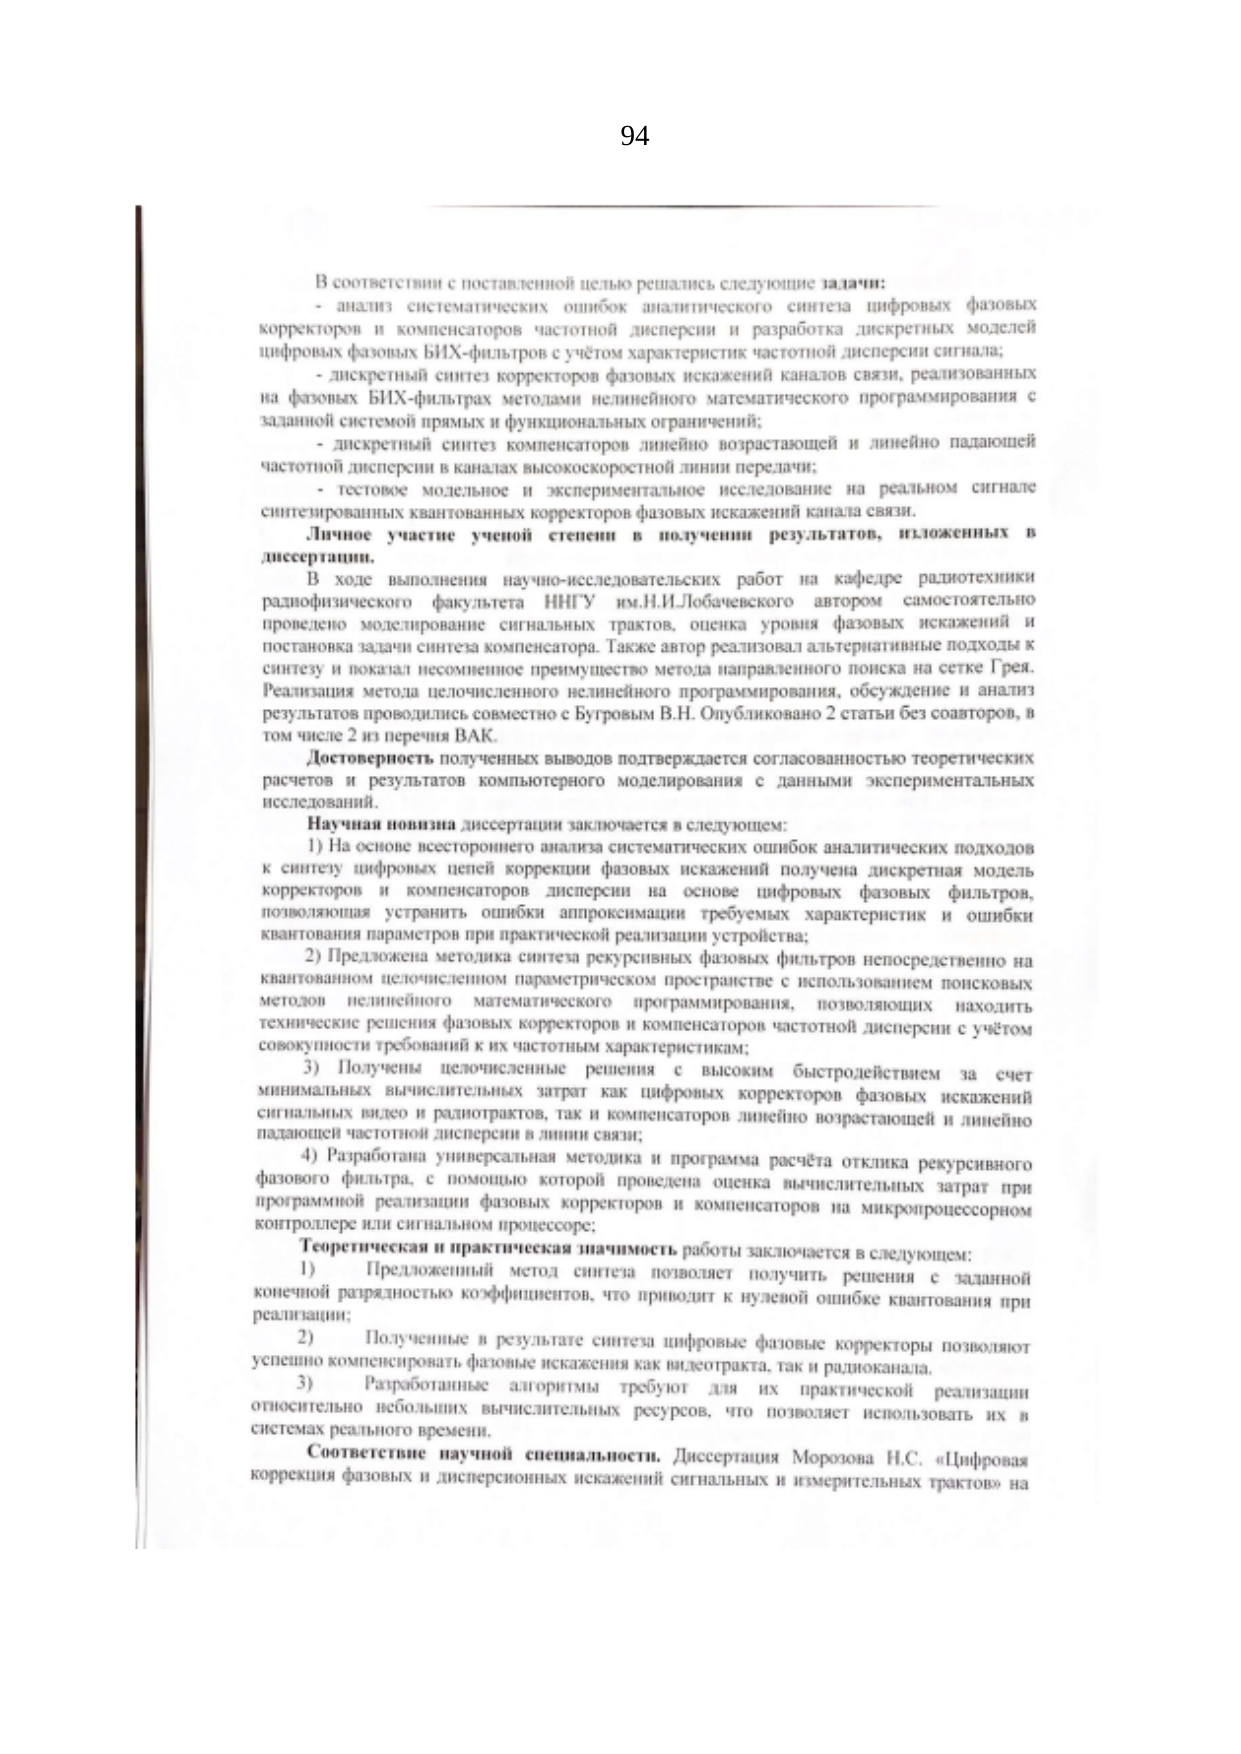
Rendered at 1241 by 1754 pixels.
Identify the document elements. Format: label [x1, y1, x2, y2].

picture [134, 194, 1107, 1549]
